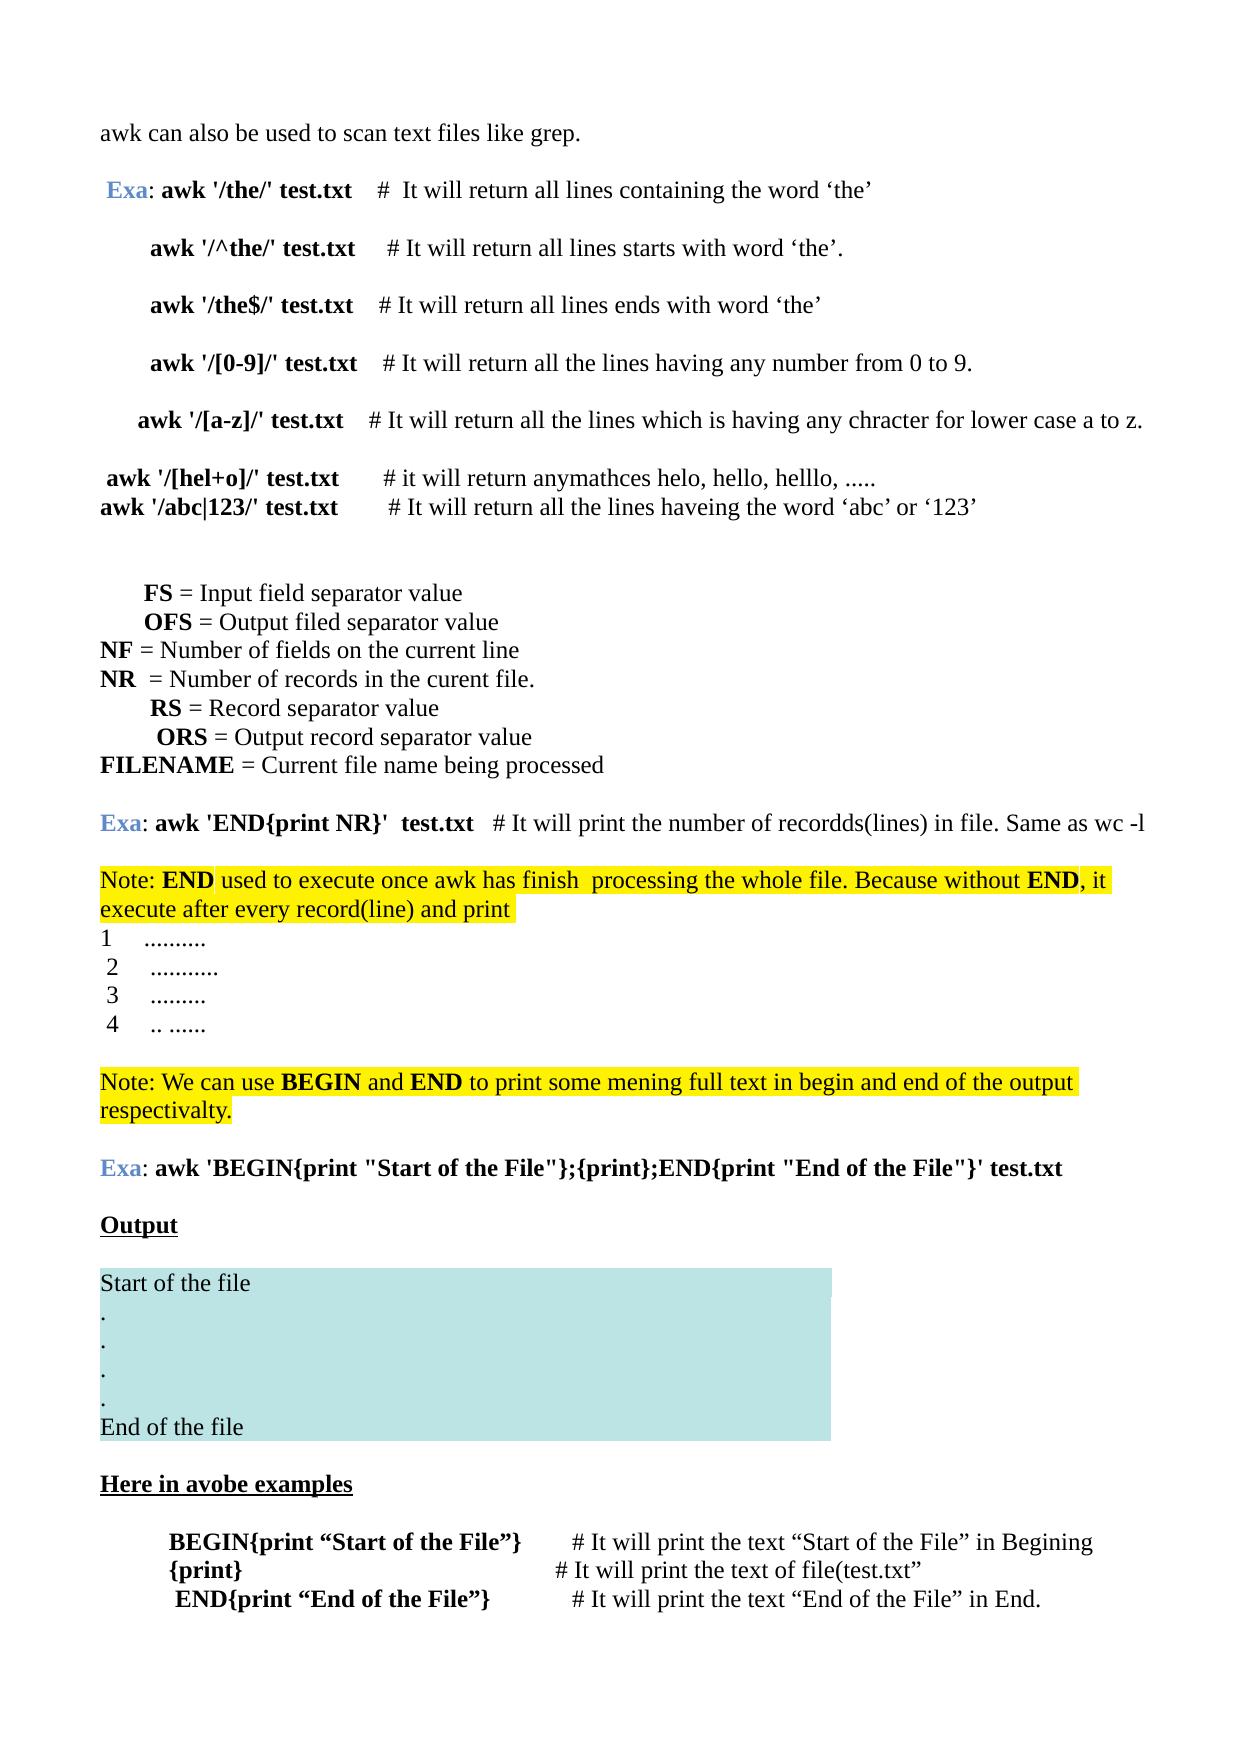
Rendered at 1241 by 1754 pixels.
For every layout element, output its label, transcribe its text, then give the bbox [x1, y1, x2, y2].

text 3 ......... [100, 981, 1175, 1009]
text Here in avobe examples [100, 1469, 1175, 1498]
text FS = Input field separator value [100, 578, 1175, 607]
text End of the file [100, 1412, 1175, 1441]
text 2 ........... [100, 952, 1175, 981]
text awk can also be used to scan text files like grep. [100, 118, 1175, 147]
text Note: END used to execute once awk has finish processing the whole file. Because without END, it execute after every record(line) and print [100, 866, 1175, 923]
text awk '/abc|123/' test.txt # It will return all the lines haveing the word ‘abc’ or ‘123’ [100, 492, 1175, 521]
text ORS = Output record separator value [100, 722, 1175, 751]
text . [100, 1326, 1175, 1354]
text awk '/the$/' test.txt # It will return all lines ends with word ‘the’ [100, 291, 1175, 319]
text Exa: awk '/the/' test.txt # It will return all lines containing the word ‘the’ [100, 176, 1175, 204]
text . [100, 1354, 1175, 1383]
text awk '/[a-z]/' test.txt # It will return all the lines which is having any chracter for lower case a to z. [100, 406, 1175, 434]
text Note: We can use BEGIN and END to print some mening full text in begin and end of the output respectivalty. [100, 1067, 1175, 1124]
text awk '/^the/' test.txt # It will return all lines starts with word ‘the’. [100, 233, 1175, 262]
text END{print “End of the File”} # It will print the text “End of the File” in End. [100, 1584, 1175, 1613]
text Start of the file [100, 1268, 1175, 1297]
text OFS = Output filed separator value [100, 607, 1175, 636]
text FILENAME = Current file name being processed [100, 751, 1175, 779]
text NR = Number of records in the curent file. [100, 664, 1175, 693]
text 1 .......... [100, 923, 1175, 952]
text {print} # It will print the text of file(test.txt” [100, 1556, 1175, 1584]
text awk '/[hel+o]/' test.txt # it will return anymathces helo, hello, helllo, ..... [100, 463, 1175, 492]
text . [100, 1383, 1175, 1412]
text Exa: awk 'END{print NR}' test.txt # It will print the number of recordds(lines) in file. Same as wc -l [100, 808, 1175, 837]
text Output [100, 1211, 1175, 1239]
text BEGIN{print “Start of the File”} # It will print the text “Start of the File” in Begining [100, 1527, 1175, 1556]
text Exa: awk 'BEGIN{print "Start of the File"};{print};END{print "End of the File"}' test.txt [100, 1153, 1175, 1182]
text . [100, 1297, 1175, 1326]
text RS = Record separator value [100, 693, 1175, 722]
text awk '/[0-9]/' test.txt # It will return all the lines having any number from 0 to 9. [100, 348, 1175, 377]
text 4 .. ...... [100, 1009, 1175, 1038]
text NF = Number of fields on the current line [100, 636, 1175, 664]
